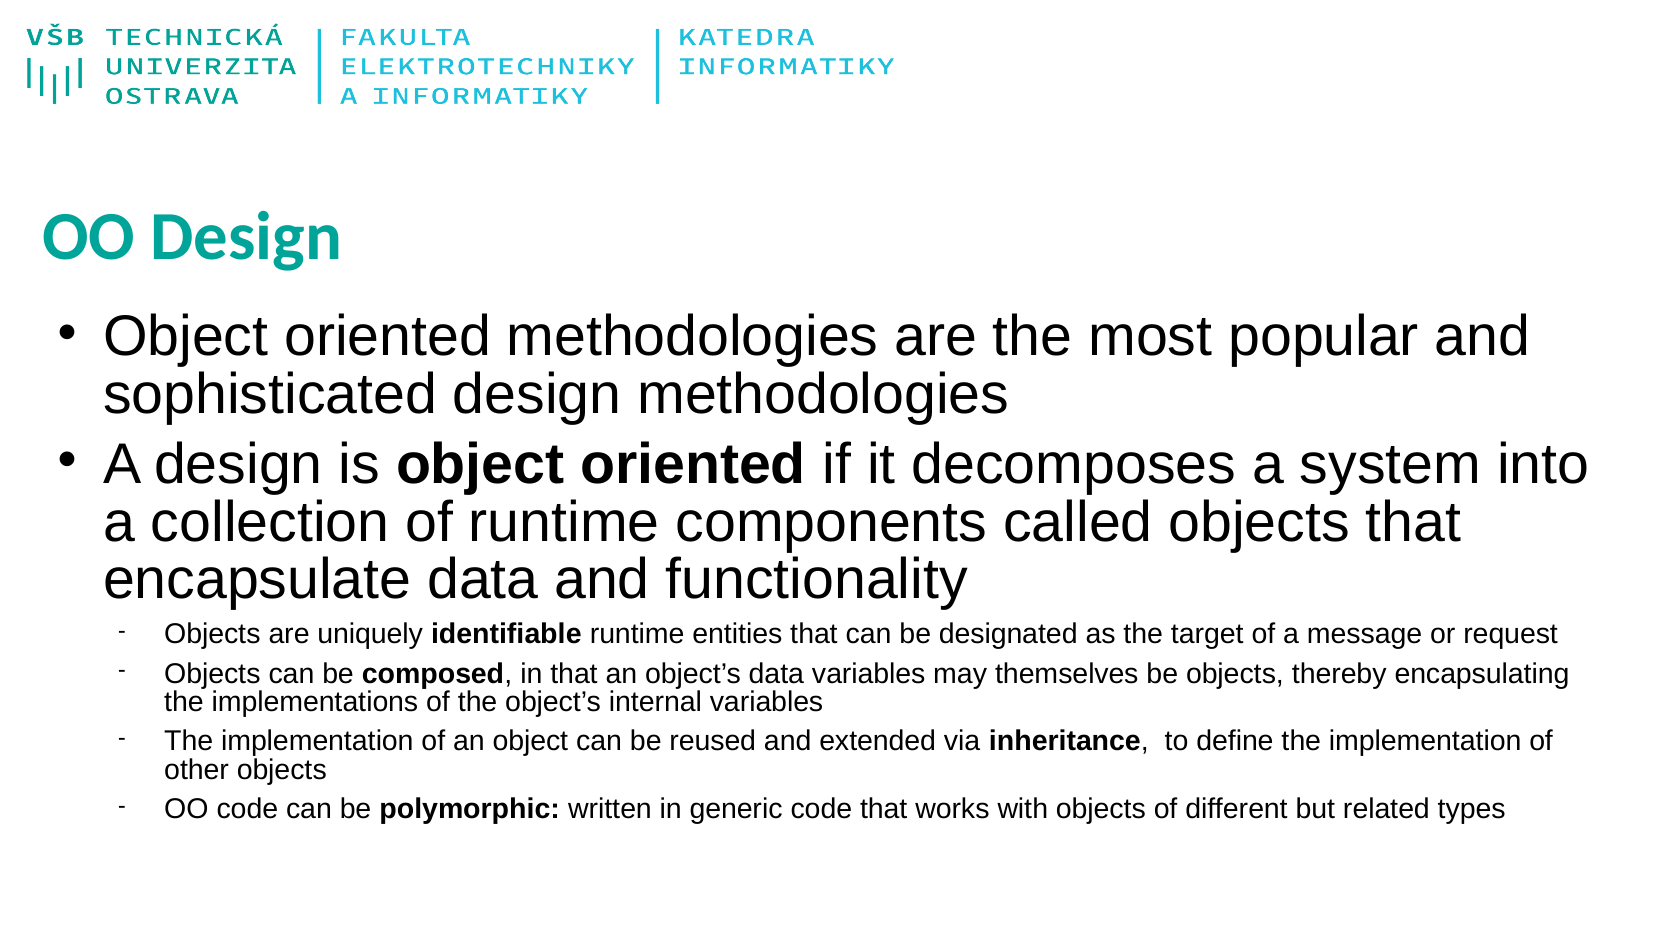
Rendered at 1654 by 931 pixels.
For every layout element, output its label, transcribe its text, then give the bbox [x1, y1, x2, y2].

picture [26, 23, 894, 104]
list Object oriented methodologies are the most popular and sophisticated design methodologies A design is object oriented if it decomposes a system into a collection of runtime components called objects that encapsulate data and functionality Objects are uniquely identifiable runtime entities that can be designated as the target of a message or request Objects can be composed, in that an object’s data variables may themselves be objects, thereby encapsulating the implementations of the object’s internal variables The implementation of an object can be reused and extended via inheritance, to define the implementation of other objects OO code can be polymorphic: written in generic code that works with objects of different but related types [27, 302, 1628, 842]
title OO Design [27, 142, 1628, 282]
